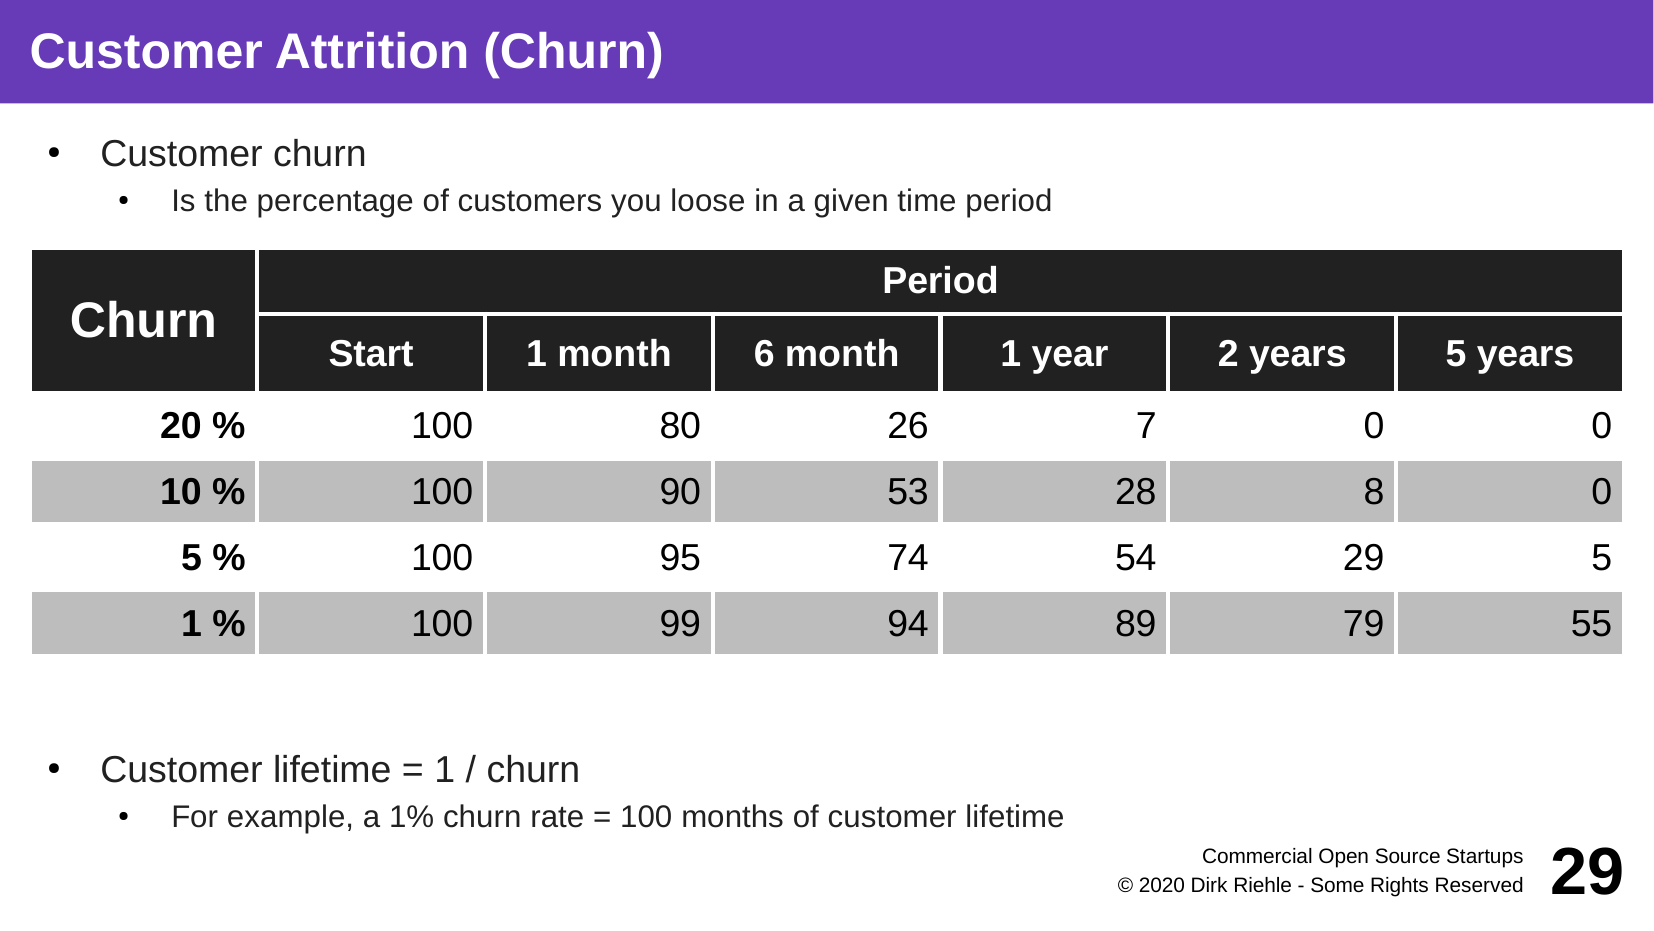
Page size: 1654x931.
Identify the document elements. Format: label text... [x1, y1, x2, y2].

table_cell 100 [259, 527, 483, 588]
table_cell 29 [1170, 527, 1394, 588]
table_cell 1 year [943, 316, 1166, 391]
table_cell 80 [487, 395, 711, 457]
table_cell 0 [1398, 395, 1622, 457]
table_cell 0 [1170, 395, 1394, 457]
table_cell 26 [715, 395, 938, 457]
table_cell 8 [1170, 461, 1394, 522]
table_header Churn [32, 250, 255, 391]
table_cell 95 [487, 527, 711, 588]
table_cell 55 [1398, 592, 1622, 654]
table_cell 100 [259, 592, 483, 654]
table_cell 90 [487, 461, 711, 522]
table_cell 28 [943, 461, 1166, 522]
table_cell 2 years [1170, 316, 1394, 391]
table_cell 1 month [487, 316, 711, 391]
list Customer churn Is the percentage of customers you loose in a given time period Customer lifetime = 1 / churn For example, a 1% churn rate = 100 months of customer lifetime [29, 132, 1625, 246]
table_cell 20 % [32, 395, 255, 457]
list Customer churn Is the percentage of customers you loose in a given time period Customer lifetime = 1 / churn For example, a 1% churn rate = 100 months of customer lifetime [29, 658, 1625, 813]
table_cell 74 [715, 527, 938, 588]
title Customer Attrition (Churn) [0, 0, 1654, 104]
table_cell 100 [259, 395, 483, 457]
table_cell 1 % [32, 592, 255, 654]
table_cell 79 [1170, 592, 1394, 654]
table_cell 6 month [715, 316, 938, 391]
table_cell 5 % [32, 527, 255, 588]
table_cell 100 [259, 461, 483, 522]
table_cell 5 years [1398, 316, 1622, 391]
table_cell 5 [1398, 527, 1622, 588]
table_cell Start [259, 316, 483, 391]
table_cell 89 [943, 592, 1166, 654]
table_cell 99 [487, 592, 711, 654]
table_cell 53 [715, 461, 938, 522]
table_cell 94 [715, 592, 938, 654]
table_header Period [259, 250, 1622, 312]
table_cell 0 [1398, 461, 1622, 522]
table_cell 10 % [32, 461, 255, 522]
table_cell 7 [943, 395, 1166, 457]
table_cell 54 [943, 527, 1166, 588]
